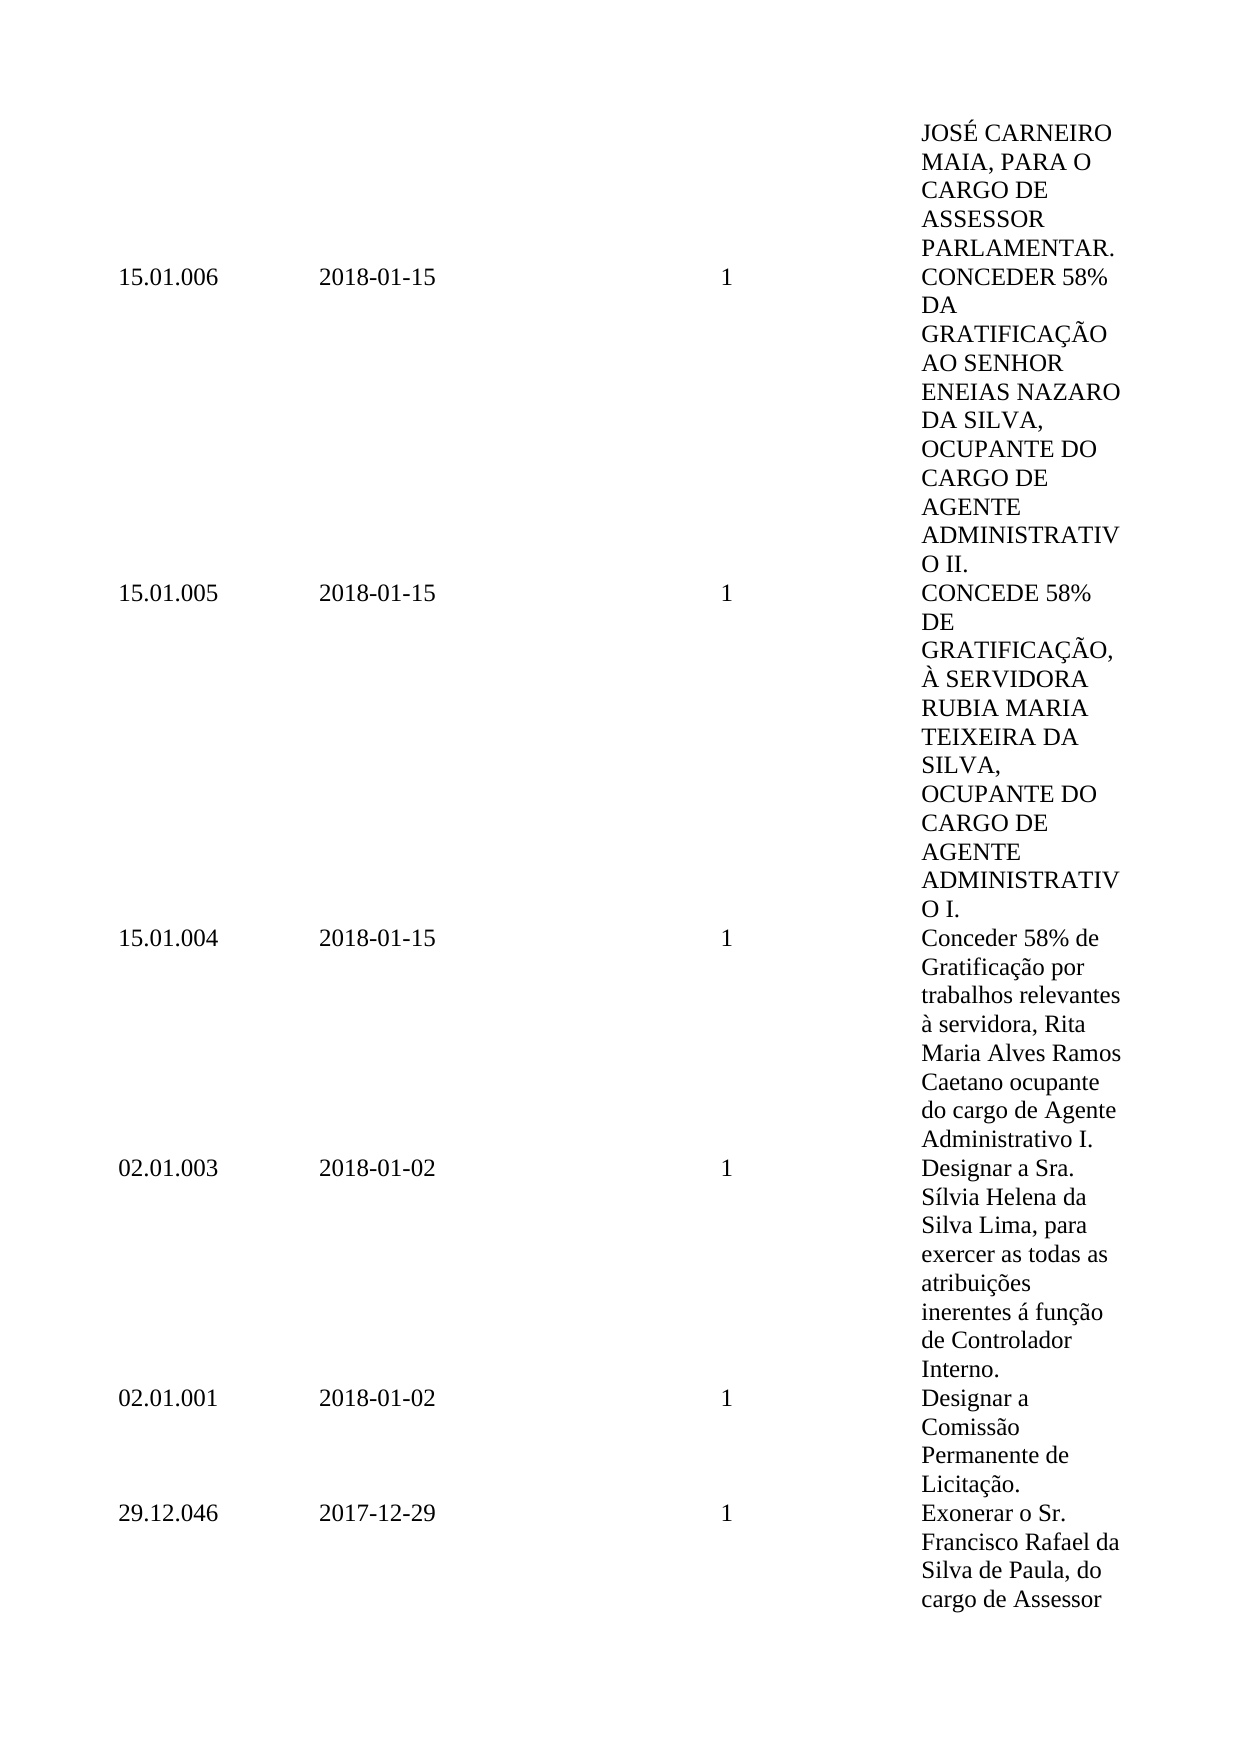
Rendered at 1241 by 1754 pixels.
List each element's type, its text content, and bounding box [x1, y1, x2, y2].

table_cell [520, 578, 720, 923]
table_cell 02.01.003 [118, 1153, 319, 1383]
table_cell [520, 1153, 720, 1383]
table_cell 2018-01-15 [319, 578, 519, 923]
table_cell Designar a Comissão Permanente de Licitação. [921, 1383, 1122, 1498]
table_cell [520, 923, 720, 1153]
table_cell 1 [720, 923, 921, 1153]
table_cell CONCEDE 58% DE GRATIFICAÇÃO, À SERVIDORA RUBIA MARIA TEIXEIRA DA SILVA, OCUPANTE DO CARGO DE AGENTE ADMINISTRATIVO I. [921, 578, 1122, 923]
table_cell 2018-01-02 [319, 1383, 519, 1498]
table_cell 1 [720, 1383, 921, 1498]
table_cell 1 [720, 578, 921, 923]
table_cell [520, 1498, 720, 1613]
table_cell 2018-01-15 [319, 923, 519, 1153]
table_cell CONCEDER 58% DA GRATIFICAÇÃO AO SENHOR ENEIAS NAZARO DA SILVA, OCUPANTE DO CARGO DE AGENTE ADMINISTRATIVO II. [921, 262, 1122, 578]
table_cell Exonerar o Sr. Francisco Rafael da Silva de Paula, do cargo de Assessor [921, 1498, 1122, 1613]
table_cell 2017-12-29 [319, 1498, 519, 1613]
table_cell 2018-01-02 [319, 1153, 519, 1383]
table_cell 2018-01-15 [319, 262, 519, 578]
table_cell [720, 118, 921, 262]
table_cell 02.01.001 [118, 1383, 319, 1498]
table_cell [319, 118, 519, 262]
table_cell [118, 118, 319, 262]
table_cell JOSÉ CARNEIRO MAIA, PARA O CARGO DE ASSESSOR PARLAMENTAR. [921, 118, 1122, 262]
table_cell [520, 1383, 720, 1498]
table_cell Conceder 58% de Gratificação por trabalhos relevantes à servidora, Rita Maria Alves Ramos Caetano ocupante do cargo de Agente Administrativo I. [921, 923, 1122, 1153]
table_cell 1 [720, 1153, 921, 1383]
table_cell Designar a Sra. Sílvia Helena da Silva Lima, para exercer as todas as atribuições inerentes á função de Controlador Interno. [921, 1153, 1122, 1383]
table_cell 1 [720, 1498, 921, 1613]
table_cell 15.01.004 [118, 923, 319, 1153]
table_cell 15.01.005 [118, 578, 319, 923]
table_cell 1 [720, 262, 921, 578]
table_cell 15.01.006 [118, 262, 319, 578]
table_cell [520, 118, 720, 262]
table_cell [520, 262, 720, 578]
table_cell 29.12.046 [118, 1498, 319, 1613]
